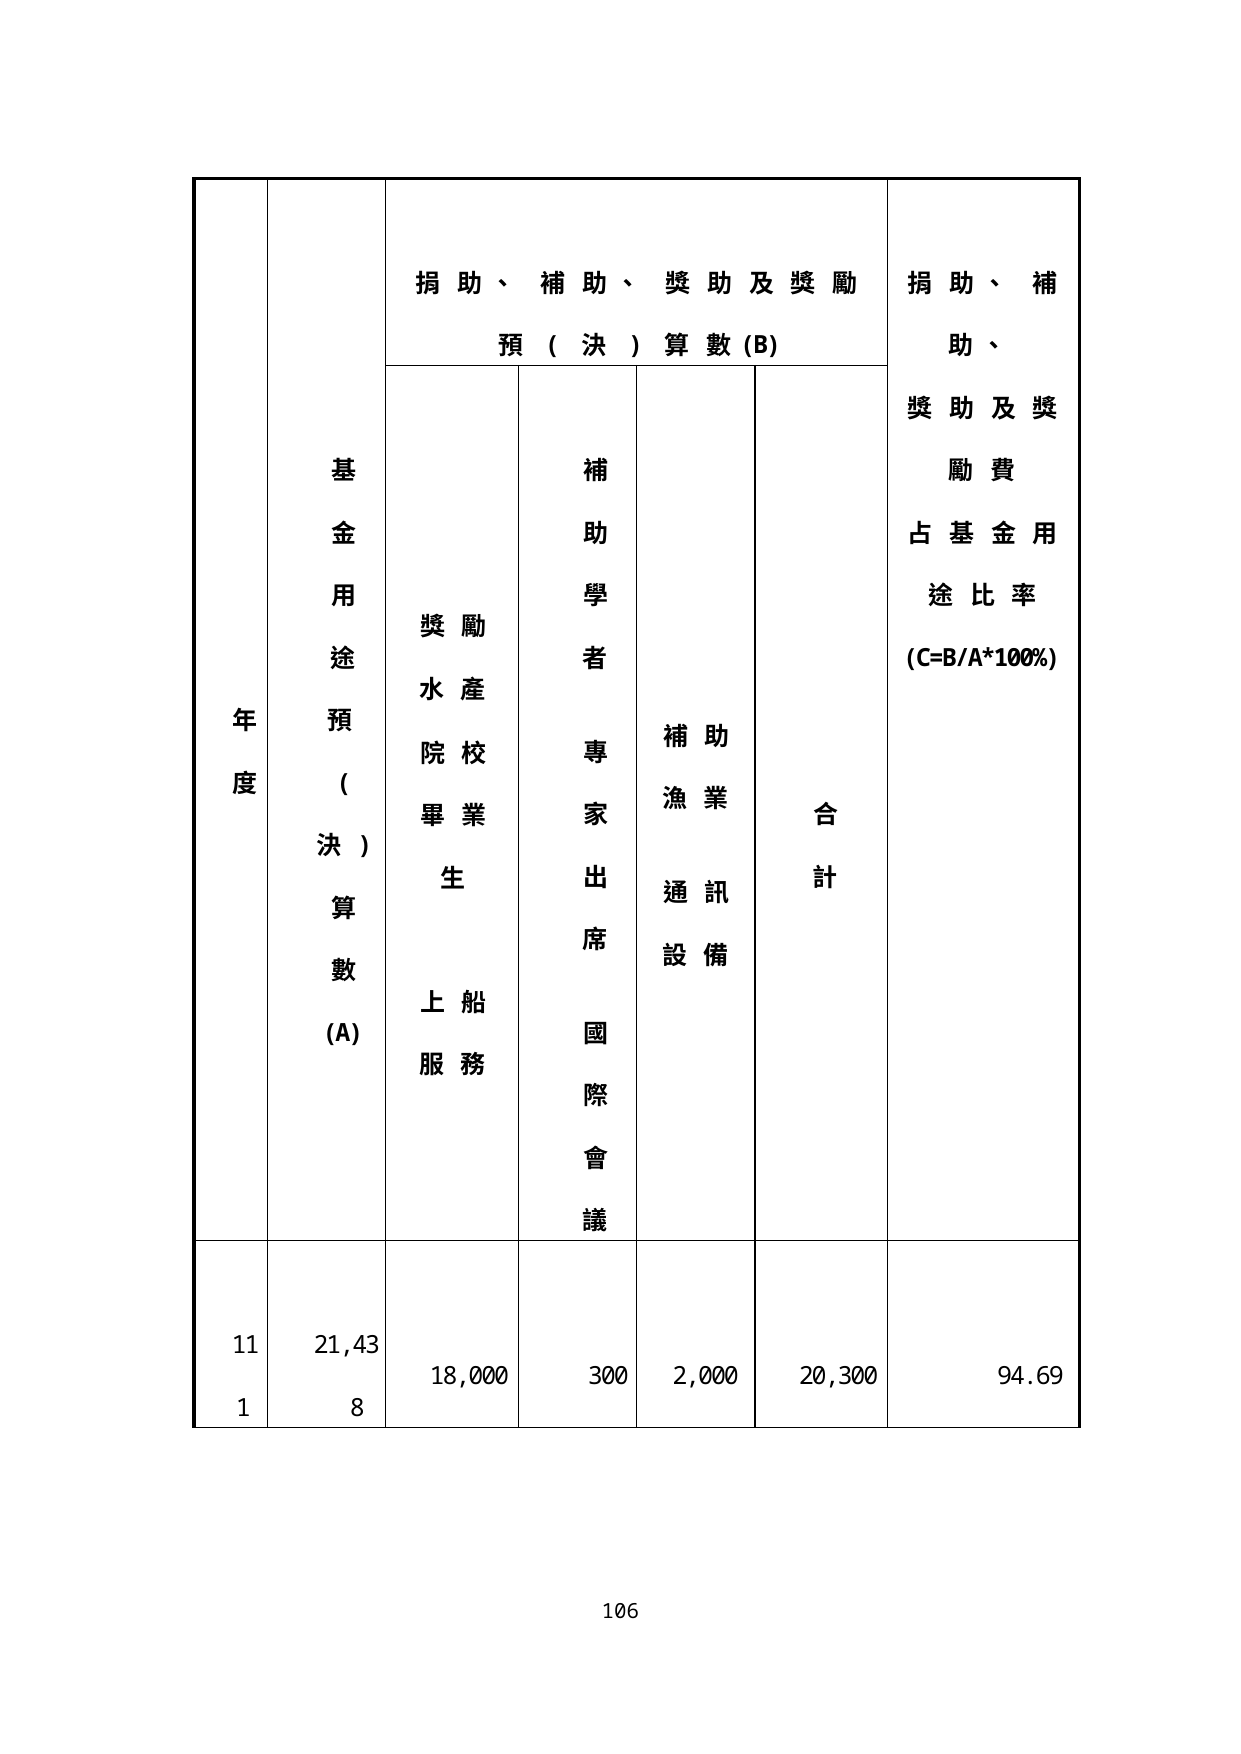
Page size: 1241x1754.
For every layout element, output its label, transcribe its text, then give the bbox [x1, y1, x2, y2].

table_header 捐助、補助、獎助及獎勵預(決)算數(B) [386, 180, 887, 365]
table_cell 2,000 [637, 1241, 754, 1427]
table_cell 補助學者 專家出席 國際會議 [519, 366, 636, 1240]
table_cell 合 計 [756, 366, 887, 1240]
table_cell 18,000 [386, 1241, 518, 1427]
table_header 基金用途 預(決)算數(A) [268, 180, 385, 1240]
table_header 捐助、補助、 獎助及獎勵費 占基金用途比率(C=B/A*100%) [888, 180, 1078, 1240]
table_cell 300 [519, 1241, 636, 1427]
table_cell 21,438 [268, 1241, 385, 1427]
table_cell 補助漁業 通訊設備 [637, 366, 754, 1240]
table_cell 111 [196, 1241, 267, 1427]
table_header 年度 [196, 180, 267, 1240]
table_cell 獎勵水產 院校畢業生 上船服務 [386, 366, 518, 1240]
table_cell 94.69 [888, 1241, 1078, 1427]
table_cell 20,300 [756, 1241, 887, 1427]
